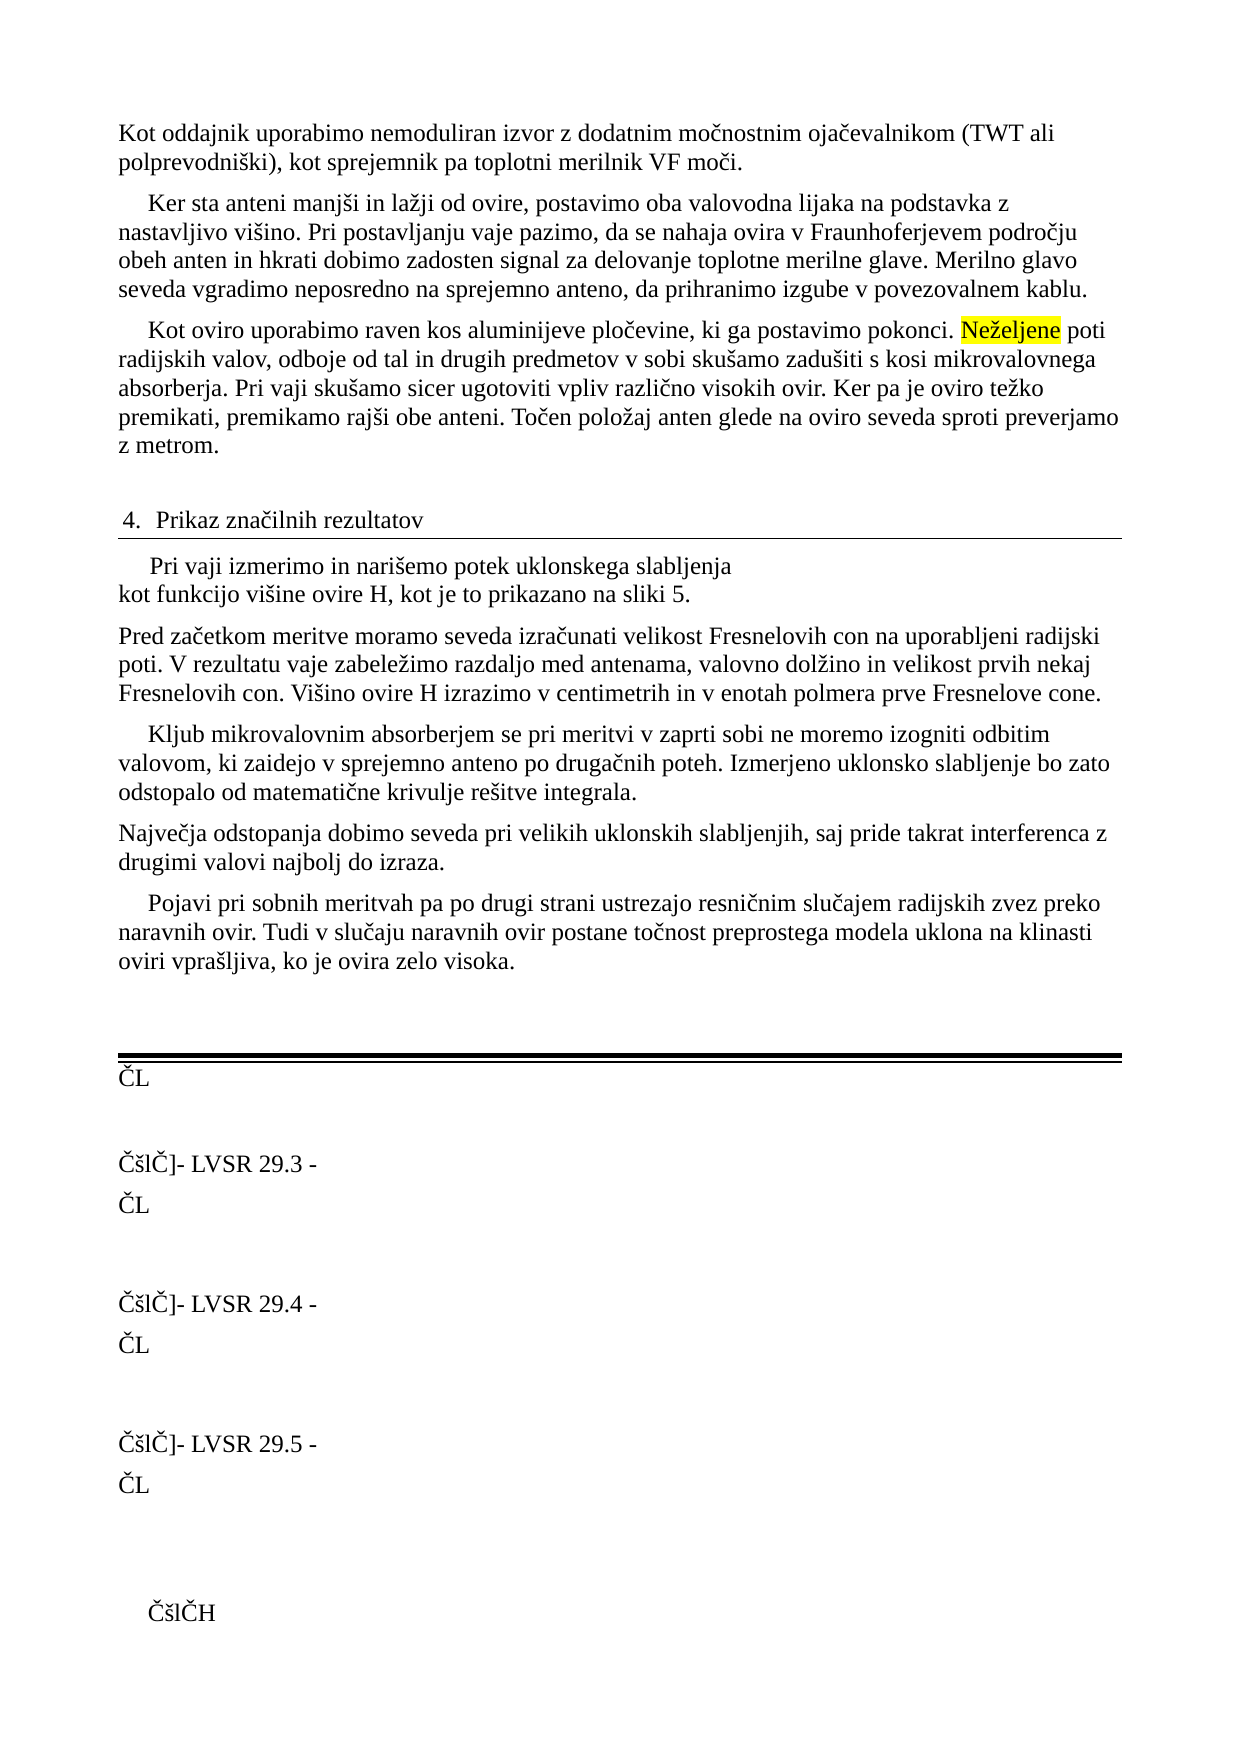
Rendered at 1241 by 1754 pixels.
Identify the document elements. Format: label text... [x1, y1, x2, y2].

text 4. Prikaz značilnih rezultatov [118, 501, 1122, 538]
text ČL [118, 1330, 1122, 1359]
text Kljub mikrovalovnim absorberjem se pri meritvi v zaprti sobi ne moremo izogniti odbitim valovom, ki zaidejo v sprejemno anteno po drugačnih poteh. Izmerjeno uklonsko slabljenje bo zato odstopalo od matematične krivulje rešitve integrala. [118, 719, 1122, 806]
text ČL [118, 1063, 1122, 1091]
text ČL [118, 1470, 1122, 1499]
text ČšlČ]- LVSR 29.4 - [118, 1289, 1122, 1318]
text ČšlČ]- LVSR 29.3 - [118, 1149, 1122, 1178]
text Pred začetkom meritve moramo seveda izračunati velikost Fresnelovih con na uporabljeni radijski poti. V rezultatu vaje zabeležimo razdaljo med antenama, valovno dolžino in velikost prvih nekaj Fresnelovih con. Višino ovire H izrazimo v centimetrih in v enotah polmera prve Fresnelove cone. [118, 621, 1122, 707]
text ČšlČH [148, 1598, 1122, 1626]
text Kot oddajnik uporabimo nemoduliran izvor z dodatnim močnostnim ojačevalnikom (TWT ali polprevodniški), kot sprejemnik pa toplotni merilnik VF moči. [118, 118, 1122, 176]
text Ker sta anteni manjši in lažji od ovire, postavimo oba valovodna lijaka na podstavka z nastavljivo višino. Pri postavljanju vaje pazimo, da se nahaja ovira v Fraunhoferjevem področju obeh anten in hkrati dobimo zadosten signal za delovanje toplotne merilne glave. Merilno glavo seveda vgradimo neposredno na sprejemno anteno, da prihranimo izgube v povezovalnem kablu. [118, 188, 1122, 303]
text Kot oviro uporabimo raven kos aluminijeve pločevine, ki ga postavimo pokonci. Neželjene poti radijskih valov, odboje od tal in drugih predmetov v sobi skušamo zadušiti s kosi mikrovalovnega absorberja. Pri vaji skušamo sicer ugotoviti vpliv različno visokih ovir. Ker pa je oviro težko premikati, premikamo rajši obe anteni. Točen položaj anten glede na oviro seveda sproti preverjamo z metrom. [118, 316, 1122, 459]
text ČL [118, 1190, 1122, 1219]
text Pojavi pri sobnih meritvah pa po drugi strani ustrezajo resničnim slučajem radijskih zvez preko naravnih ovir. Tudi v slučaju naravnih ovir postane točnost preprostega modela uklona na klinasti oviri vprašljiva, ko je ovira zelo visoka. [118, 888, 1122, 974]
text ČšlČ]- LVSR 29.5 - [118, 1429, 1122, 1458]
text Pri vaji izmerimo in narišemo potek uklonskega slabljenja [118, 551, 1122, 579]
text kot funkcijo višine ovire H, kot je to prikazano na sliki 5. [118, 579, 1122, 608]
text Največja odstopanja dobimo seveda pri velikih uklonskih slabljenjih, saj pride takrat interferenca z drugimi valovi najbolj do izraza. [118, 818, 1122, 876]
